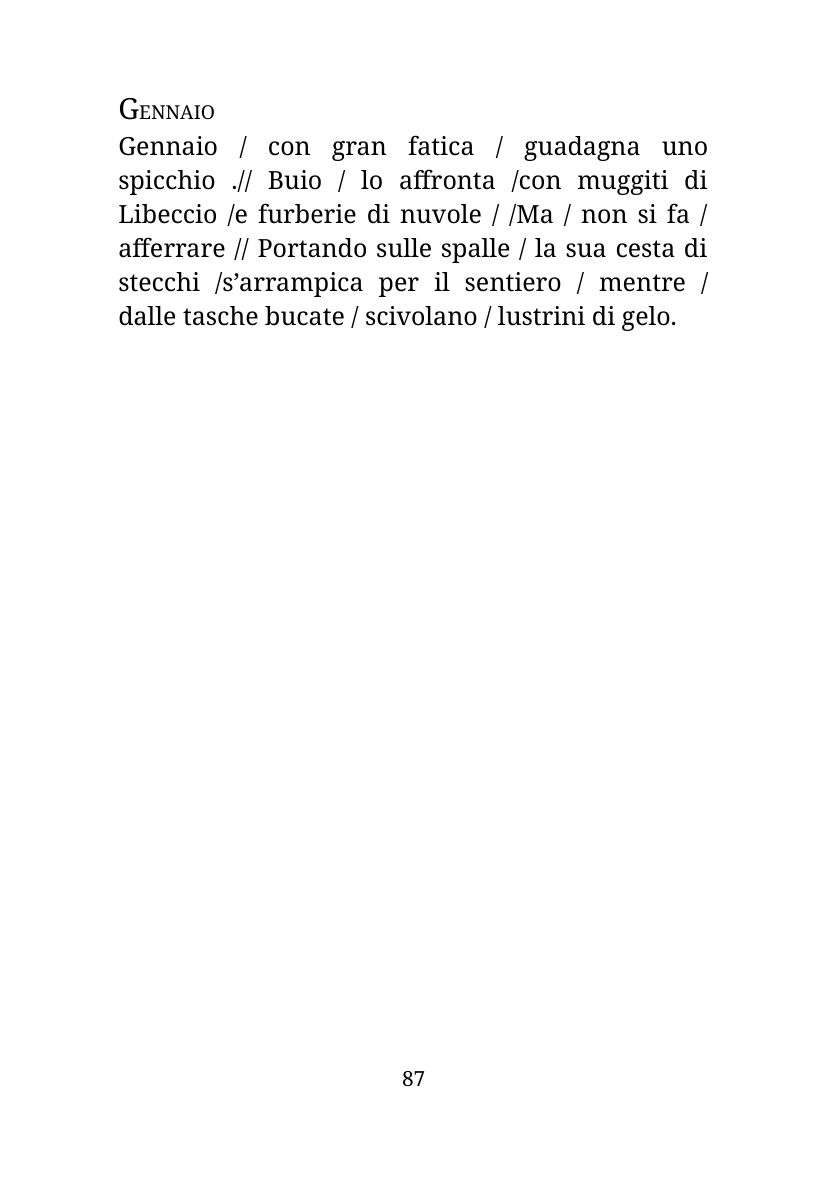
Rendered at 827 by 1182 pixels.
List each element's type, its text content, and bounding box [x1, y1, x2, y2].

text Gennaio / con gran fatica / guadagna uno spicchio .// Buio / lo affronta /con muggiti di Libeccio /e furberie di nuvole / /Ma / non si fa / afferrare // Portando sulle spalle / la sua cesta di stecchi /s’arrampica per il sentiero / mentre / dalle tasche bucate / scivolano / lustrini di gelo. [118, 128, 709, 333]
text Gennaio [118, 88, 709, 128]
